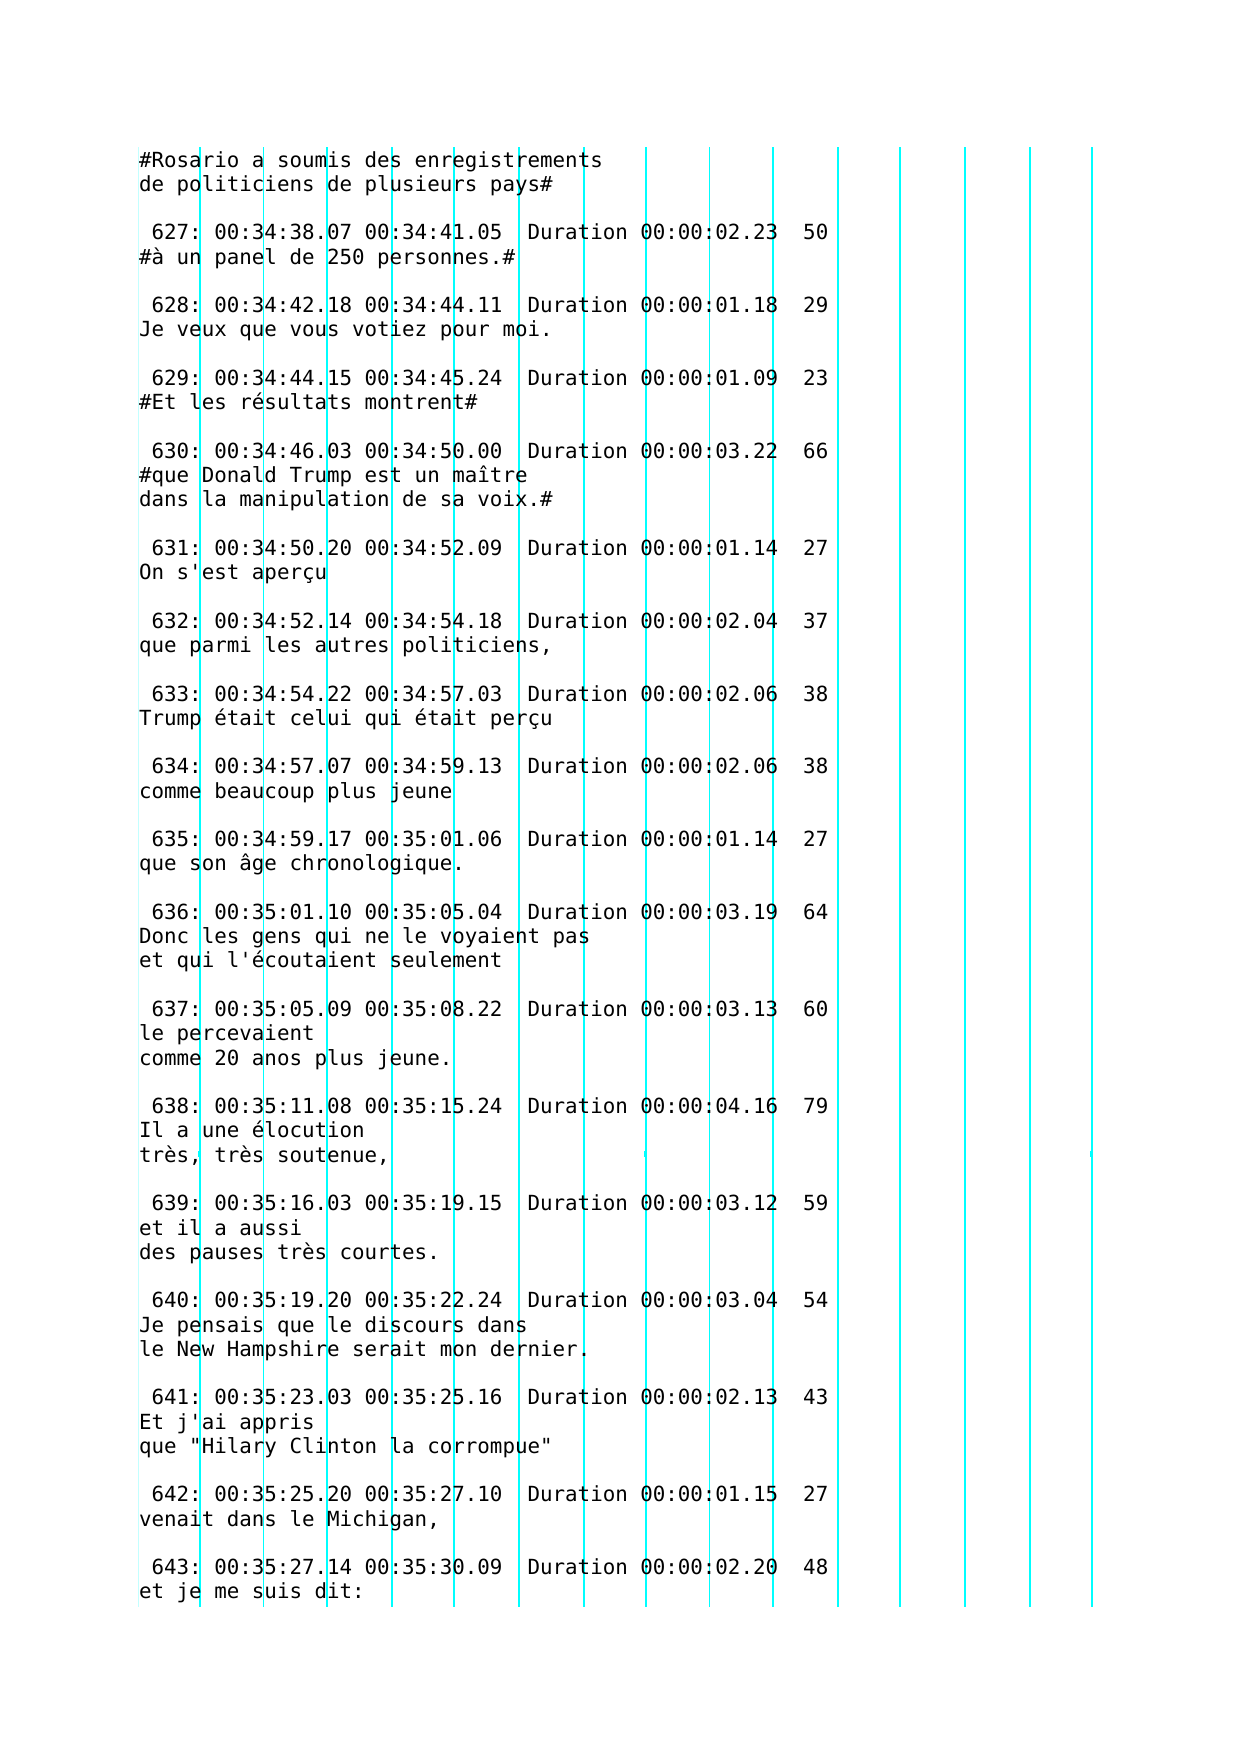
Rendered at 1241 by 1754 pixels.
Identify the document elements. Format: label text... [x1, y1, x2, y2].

text #que Donald Trump est un maître [139, 463, 1101, 487]
text le percevaient [139, 1021, 1101, 1046]
text 641: 00:35:23.03 00:35:25.16 Duration 00:00:02.13 43 [139, 1385, 1101, 1410]
text que son âge chronologique. [139, 851, 1101, 876]
text 635: 00:34:59.17 00:35:01.06 Duration 00:00:01.14 27 [139, 827, 1101, 851]
text Il a une élocution [139, 1118, 1101, 1143]
text que "Hilary Clinton la corrompue" [139, 1434, 1101, 1458]
text Trump était celui qui était perçu [139, 706, 1101, 730]
text Et j'ai appris [139, 1410, 1101, 1434]
text 629: 00:34:44.15 00:34:45.24 Duration 00:00:01.09 23 [139, 366, 1101, 390]
text 632: 00:34:52.14 00:34:54.18 Duration 00:00:02.04 37 [139, 609, 1101, 633]
text 642: 00:35:25.20 00:35:27.10 Duration 00:00:01.15 27 [139, 1482, 1101, 1507]
text Je veux que vous votiez pour moi. [139, 317, 1101, 342]
text #Rosario a soumis des enregistrements [139, 148, 1101, 172]
text Je pensais que le discours dans [139, 1313, 1101, 1337]
text 639: 00:35:16.03 00:35:19.15 Duration 00:00:03.12 59 [139, 1191, 1101, 1216]
text 636: 00:35:01.10 00:35:05.04 Duration 00:00:03.19 64 [139, 900, 1101, 924]
text #à un panel de 250 personnes.# [139, 245, 1101, 269]
text comme beaucoup plus jeune [139, 779, 1101, 803]
text 638: 00:35:11.08 00:35:15.24 Duration 00:00:04.16 79 [139, 1094, 1101, 1118]
text 634: 00:34:57.07 00:34:59.13 Duration 00:00:02.06 38 [139, 754, 1101, 779]
text dans la manipulation de sa voix.# [139, 487, 1101, 512]
text et qui l'écoutaient seulement [139, 948, 1101, 973]
text 633: 00:34:54.22 00:34:57.03 Duration 00:00:02.06 38 [139, 682, 1101, 706]
text On s'est aperçu [139, 560, 1101, 584]
text des pauses très courtes. [139, 1240, 1101, 1264]
text que parmi les autres politiciens, [139, 633, 1101, 657]
text venait dans le Michigan, [139, 1507, 1101, 1531]
text 640: 00:35:19.20 00:35:22.24 Duration 00:00:03.04 54 [139, 1288, 1101, 1313]
text et il a aussi [139, 1216, 1101, 1240]
picture [138, 147, 1102, 1607]
text 637: 00:35:05.09 00:35:08.22 Duration 00:00:03.13 60 [139, 997, 1101, 1021]
text très, très soutenue, [139, 1143, 1101, 1167]
text 630: 00:34:46.03 00:34:50.00 Duration 00:00:03.22 66 [139, 439, 1101, 463]
text 627: 00:34:38.07 00:34:41.05 Duration 00:00:02.23 50 [139, 220, 1101, 245]
text et je me suis dit: [139, 1579, 1101, 1604]
text de politiciens de plusieurs pays# [139, 172, 1101, 196]
text Donc les gens qui ne le voyaient pas [139, 924, 1101, 948]
text 628: 00:34:42.18 00:34:44.11 Duration 00:00:01.18 29 [139, 293, 1101, 317]
text #Et les résultats montrent# [139, 390, 1101, 414]
text comme 20 anos plus jeune. [139, 1046, 1101, 1070]
text 643: 00:35:27.14 00:35:30.09 Duration 00:00:02.20 48 [139, 1555, 1101, 1579]
text le New Hampshire serait mon dernier. [139, 1337, 1101, 1361]
text 631: 00:34:50.20 00:34:52.09 Duration 00:00:01.14 27 [139, 536, 1101, 560]
